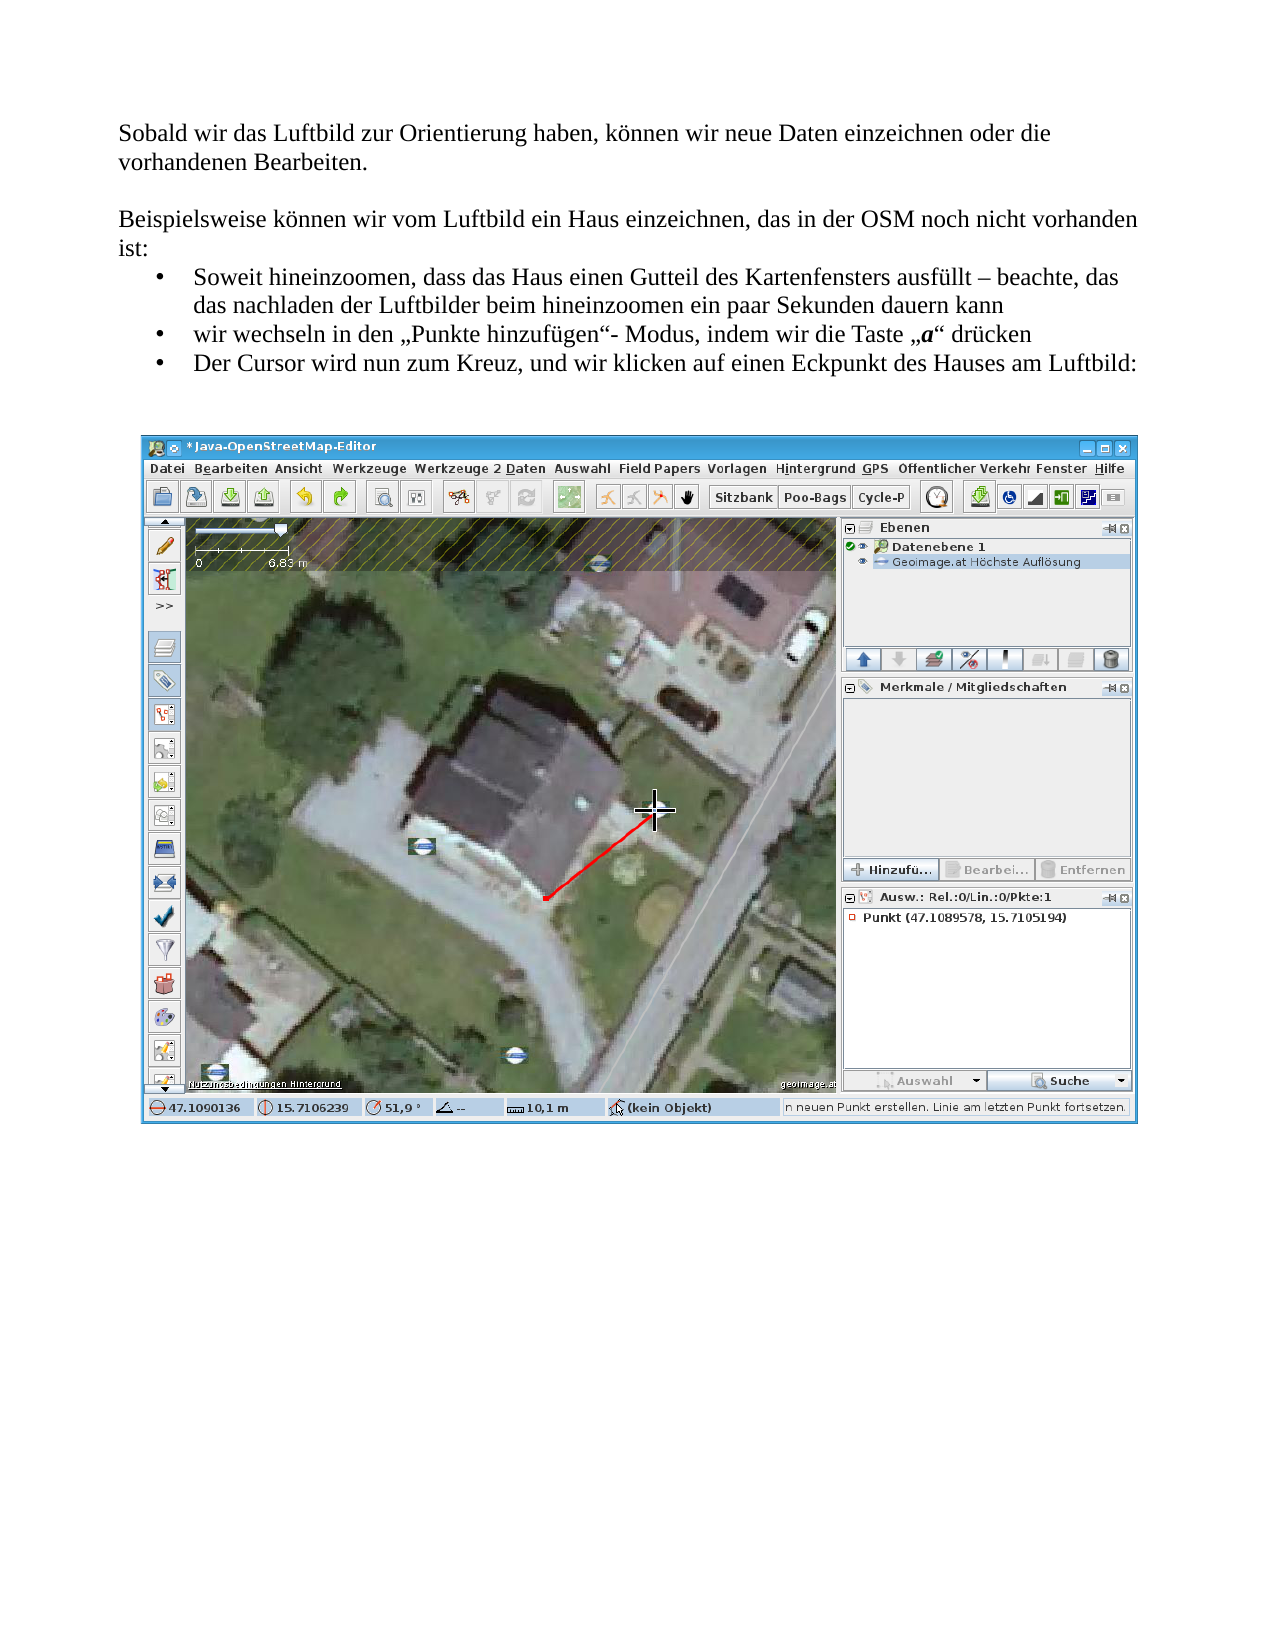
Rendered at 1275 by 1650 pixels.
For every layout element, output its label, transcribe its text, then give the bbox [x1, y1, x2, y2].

list Der Cursor wird nun zum Kreuz, und wir klicken auf einen Eckpunkt des Hauses am Luftbild: [156, 348, 1157, 377]
list wir wechseln in den „Punkte hinzufügen“- Modus, indem wir die Taste „a“ drücken [156, 319, 1157, 348]
list Soweit hineinzoomen, dass das Haus einen Gutteil des Kartenfensters ausfüllt – beachte, das das nachladen der Luftbilder beim hineinzoomen ein paar Sekunden dauern kann [156, 262, 1157, 319]
text Beispielsweise können wir vom Luftbild ein Haus einzeichnen, das in der OSM noch nicht vorhanden ist: [118, 204, 1157, 262]
text Sobald wir das Luftbild zur Orientierung haben, können wir neue Daten einzeichnen oder die vorhandenen Bearbeiten. [118, 118, 1157, 176]
picture [140, 435, 1138, 1124]
